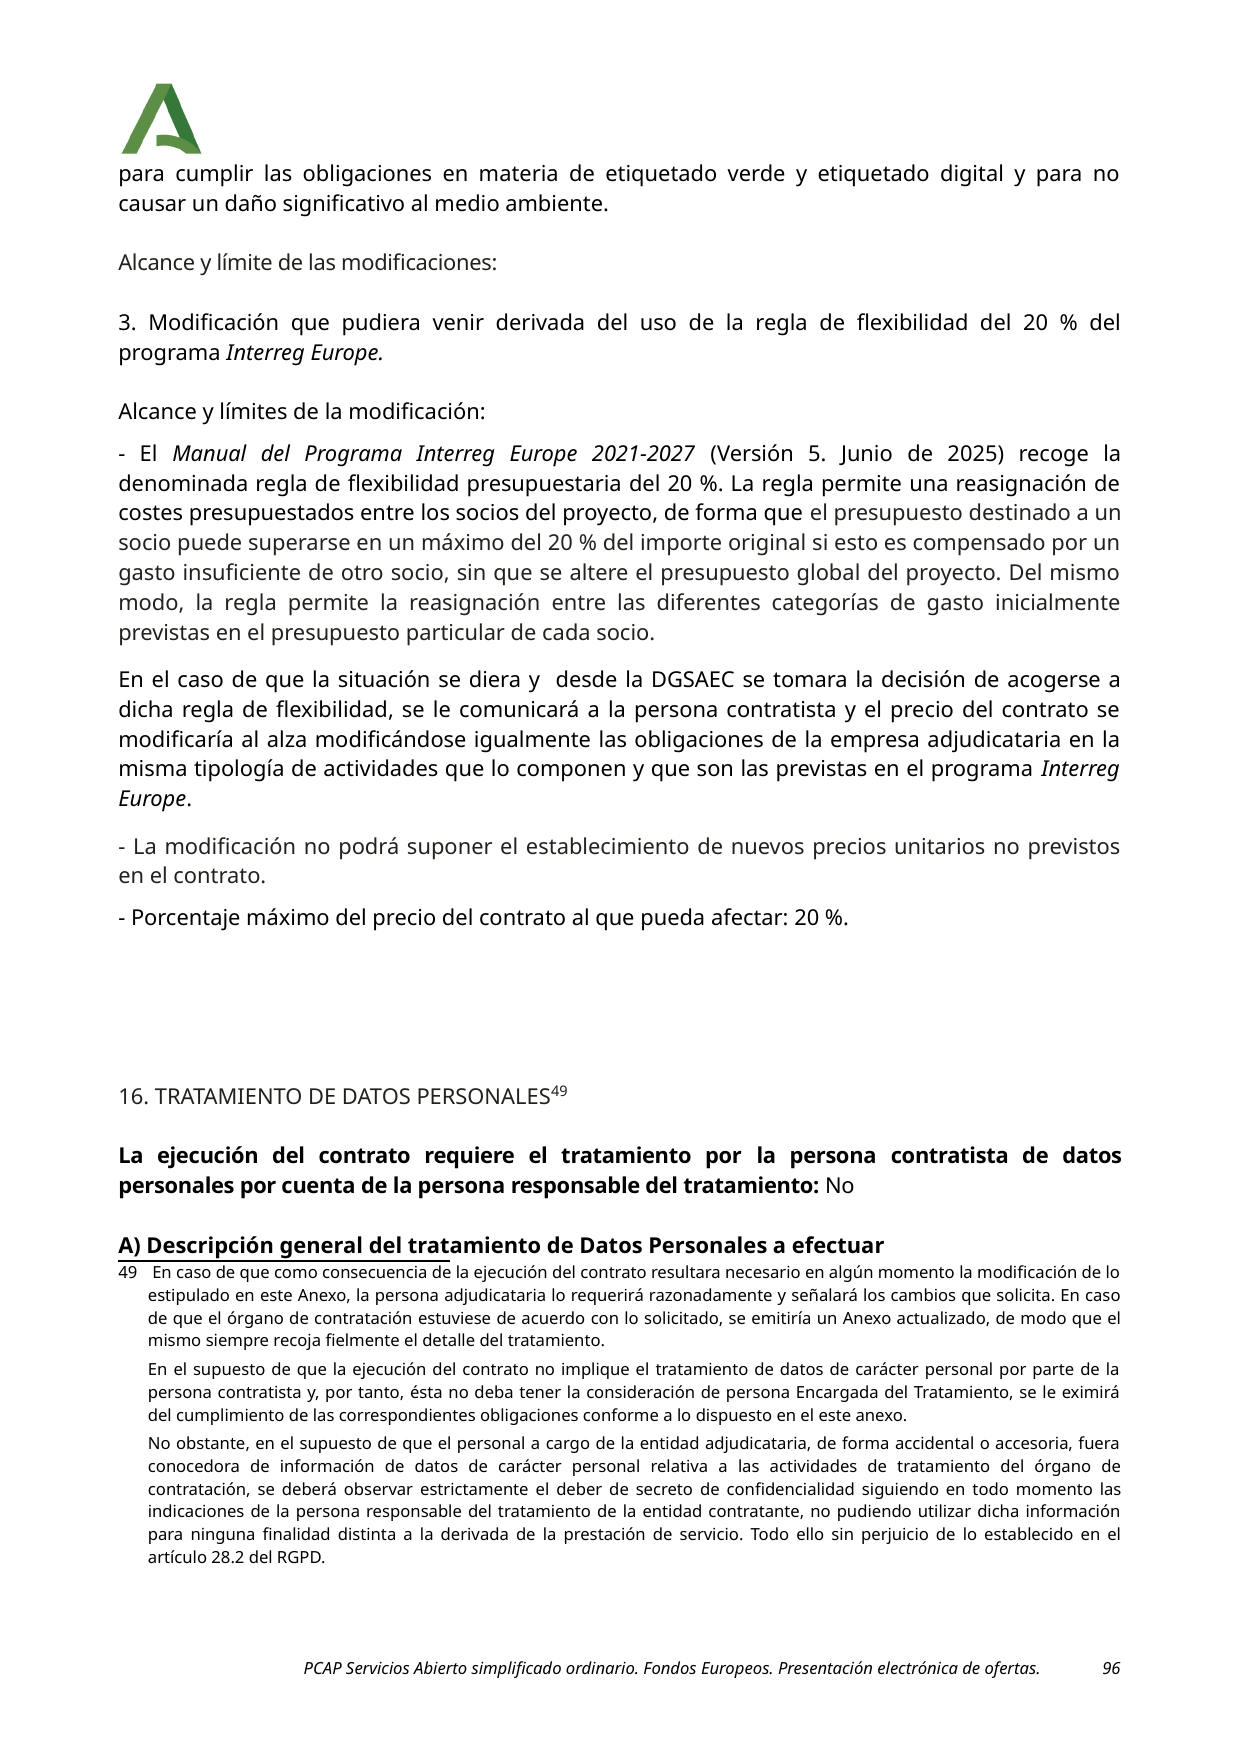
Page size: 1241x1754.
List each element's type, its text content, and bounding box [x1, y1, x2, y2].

text - Porcentaje máximo del precio del contrato al que pueda afectar: 20 %. [118, 902, 1122, 932]
text La ejecución del contrato requiere el tratamiento por la persona contratista de datos personales por cuenta de la persona responsable del tratamiento: No [118, 1140, 1122, 1200]
text - La modificación no podrá suponer el establecimiento de nuevos precios unitarios no previstos en el contrato. [118, 831, 1122, 890]
text A) Descripción general del tratamiento de Datos Personales a efectuar [118, 1230, 1122, 1259]
text 16. TRATAMIENTO DE DATOS PERSONALES [118, 1081, 1122, 1111]
text No obstante, en el supuesto de que el personal a cargo de la entidad adjudicataria, de forma accidental o accesoria, fuera conocedora de información de datos de carácter personal relativa a las actividades de tratamiento del órgano de contratación, se deberá observar estrictamente el deber de secreto de confidencialidad siguiendo en todo momento las indicaciones de la persona responsable del tratamiento de la entidad contratante, no pudiendo utilizar dicha información para ninguna finalidad distinta a la derivada de la prestación de servicio. Todo ello sin perjuicio de lo establecido en el artículo 28.2 del RGPD. [118, 1432, 1122, 1568]
text - El Manual del Programa Interreg Europe 2021-2027 (Versión 5. Junio de 2025) recoge la denominada regla de flexibilidad presupuestaria del 20 %. La regla permite una reasignación de costes presupuestados entre los socios del proyecto, de forma que el presupuesto destinado a un socio puede superarse en un máximo del 20 % del importe original si esto es compensado por un gasto insuficiente de otro socio, sin que se altere el presupuesto global del proyecto. Del mismo modo, la regla permite la reasignación entre las diferentes categorías de gasto inicialmente previstas en el presupuesto particular de cada socio. [118, 438, 1122, 646]
text En el supuesto de que la ejecución del contrato no implique el tratamiento de datos de carácter personal por parte de la persona contratista y, por tanto, ésta no deba tener la consideración de persona Encargada del Tratamiento, se le eximirá del cumplimiento de las correspondientes obligaciones conforme a lo dispuesto en el este anexo. [118, 1358, 1122, 1426]
text Alcance y límites de la modificación: [118, 396, 1122, 426]
picture [117, 79, 206, 158]
text En el caso de que la situación se diera y desde la DGSAEC se tomara la decisión de acogerse a dicha regla de flexibilidad, se le comunicará a la persona contratista y el precio del contrato se modificaría al alza modificándose igualmente las obligaciones de la empresa adjudicataria en la misma tipología de actividades que lo componen y que son las previstas en el programa Interreg Europe. [118, 664, 1122, 813]
text 3. Modificación que pudiera venir derivada del uso de la regla de flexibilidad del 20 % del programa Interreg Europe. [118, 307, 1122, 366]
text En caso de que como consecuencia de la ejecución del contrato resultara necesario en algún momento la modificación de lo estipulado en este Anexo, la persona adjudicataria lo requerirá razonadamente y señalará los cambios que solicita. En caso de que el órgano de contratación estuviese de acuerdo con lo solicitado, se emitiría un Anexo actualizado, de modo que el mismo siempre recoja fielmente el detalle del tratamiento. [118, 1261, 1122, 1352]
text Alcance y límite de las modificaciones: [118, 247, 1122, 277]
text para cumplir las obligaciones en materia de etiquetado verde y etiquetado digital y para no causar un daño significativo al medio ambiente. [118, 153, 1122, 217]
